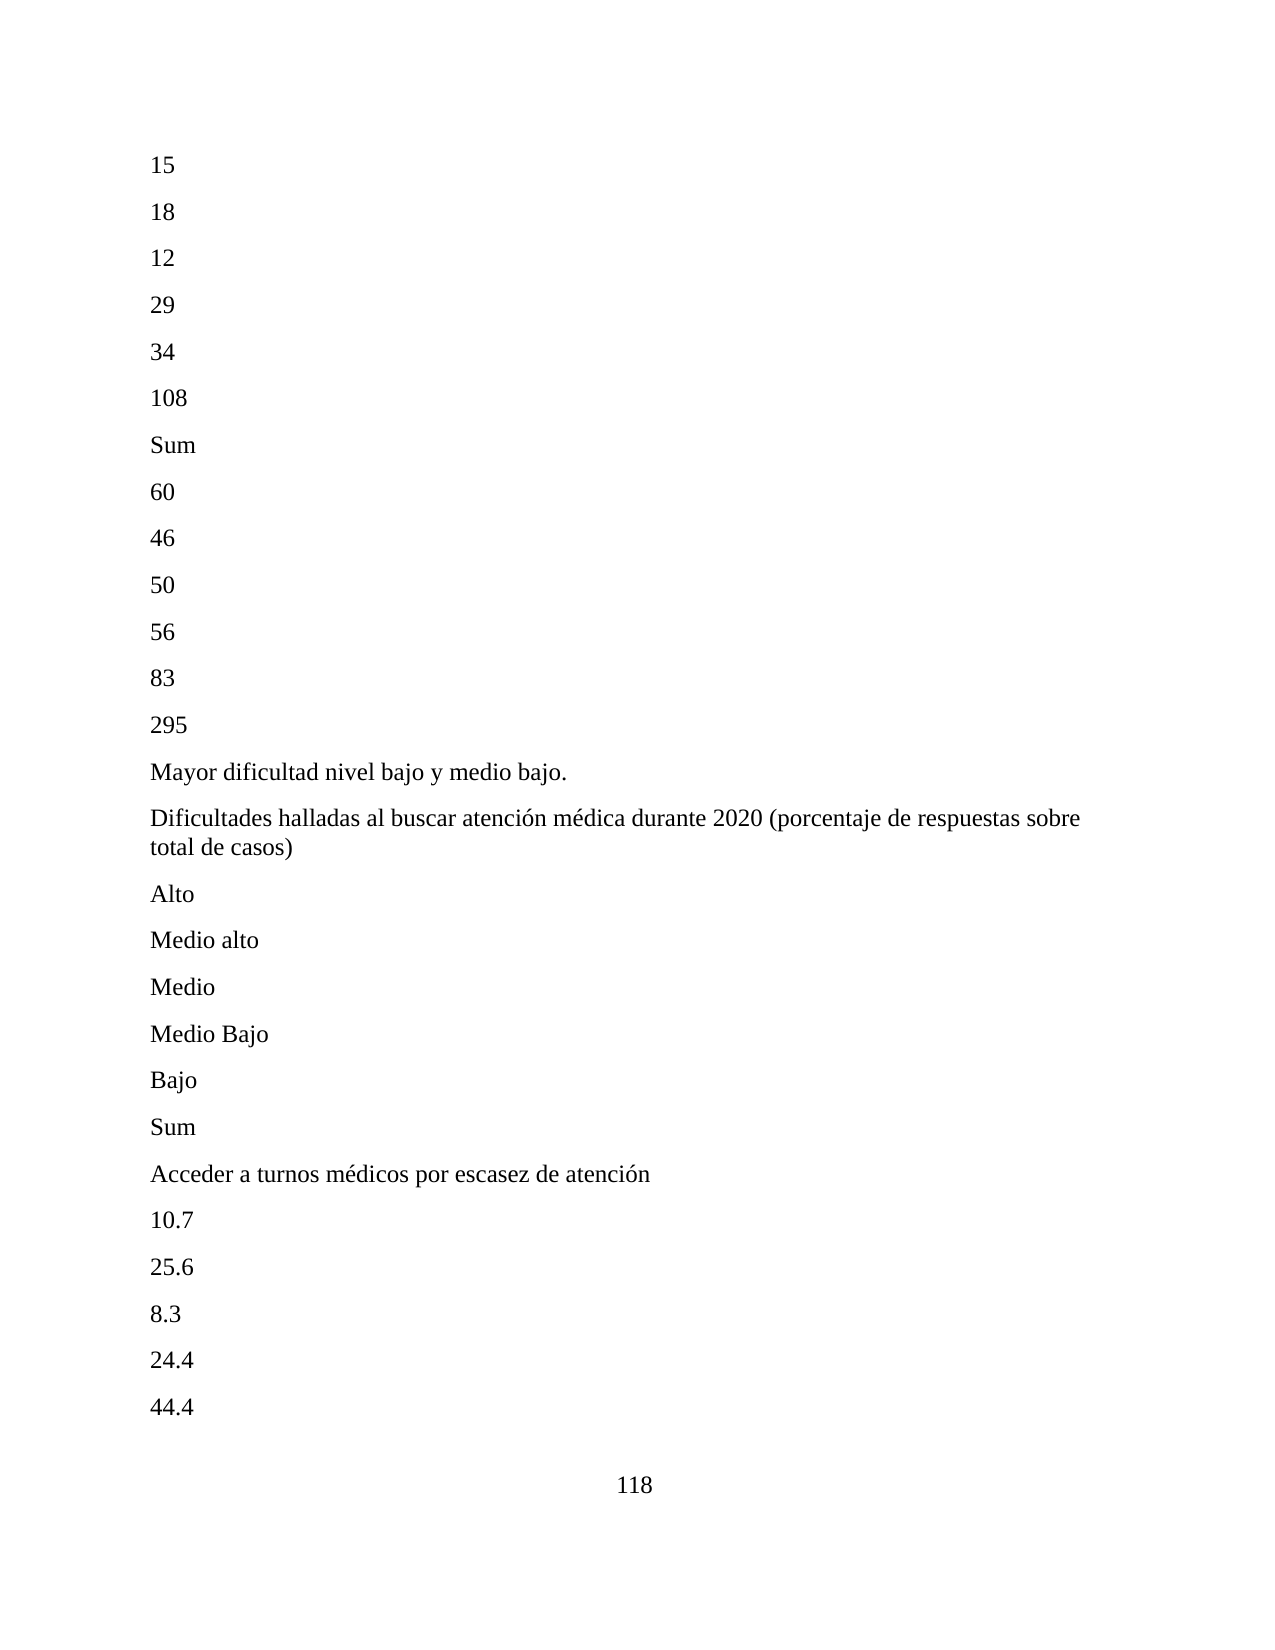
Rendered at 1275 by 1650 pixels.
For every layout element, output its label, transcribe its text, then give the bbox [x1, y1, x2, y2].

text 15 [150, 150, 1125, 179]
text Mayor dificultad nivel bajo y medio bajo. [150, 757, 1125, 785]
text Medio alto [150, 925, 1125, 954]
text 50 [150, 570, 1125, 599]
text Sum [150, 1112, 1125, 1141]
text 56 [150, 617, 1125, 645]
text Alto [150, 879, 1125, 907]
text 10.7 [150, 1205, 1125, 1234]
text 34 [150, 337, 1125, 365]
text 46 [150, 523, 1125, 552]
text 12 [150, 243, 1125, 272]
text 29 [150, 290, 1125, 319]
text Dificultades halladas al buscar atención médica durante 2020 (porcentaje de respuestas sobre total de casos) [150, 803, 1125, 861]
text Acceder a turnos médicos por escasez de atención [150, 1159, 1125, 1187]
text 60 [150, 477, 1125, 505]
text 25.6 [150, 1252, 1125, 1281]
text Bajo [150, 1065, 1125, 1094]
text Medio Bajo [150, 1019, 1125, 1047]
text 295 [150, 710, 1125, 739]
text 8.3 [150, 1299, 1125, 1327]
text 83 [150, 663, 1125, 692]
text Medio [150, 972, 1125, 1001]
text 44.4 [150, 1392, 1125, 1421]
text 18 [150, 197, 1125, 225]
text 24.4 [150, 1345, 1125, 1374]
text Sum [150, 430, 1125, 459]
text 108 [150, 383, 1125, 412]
